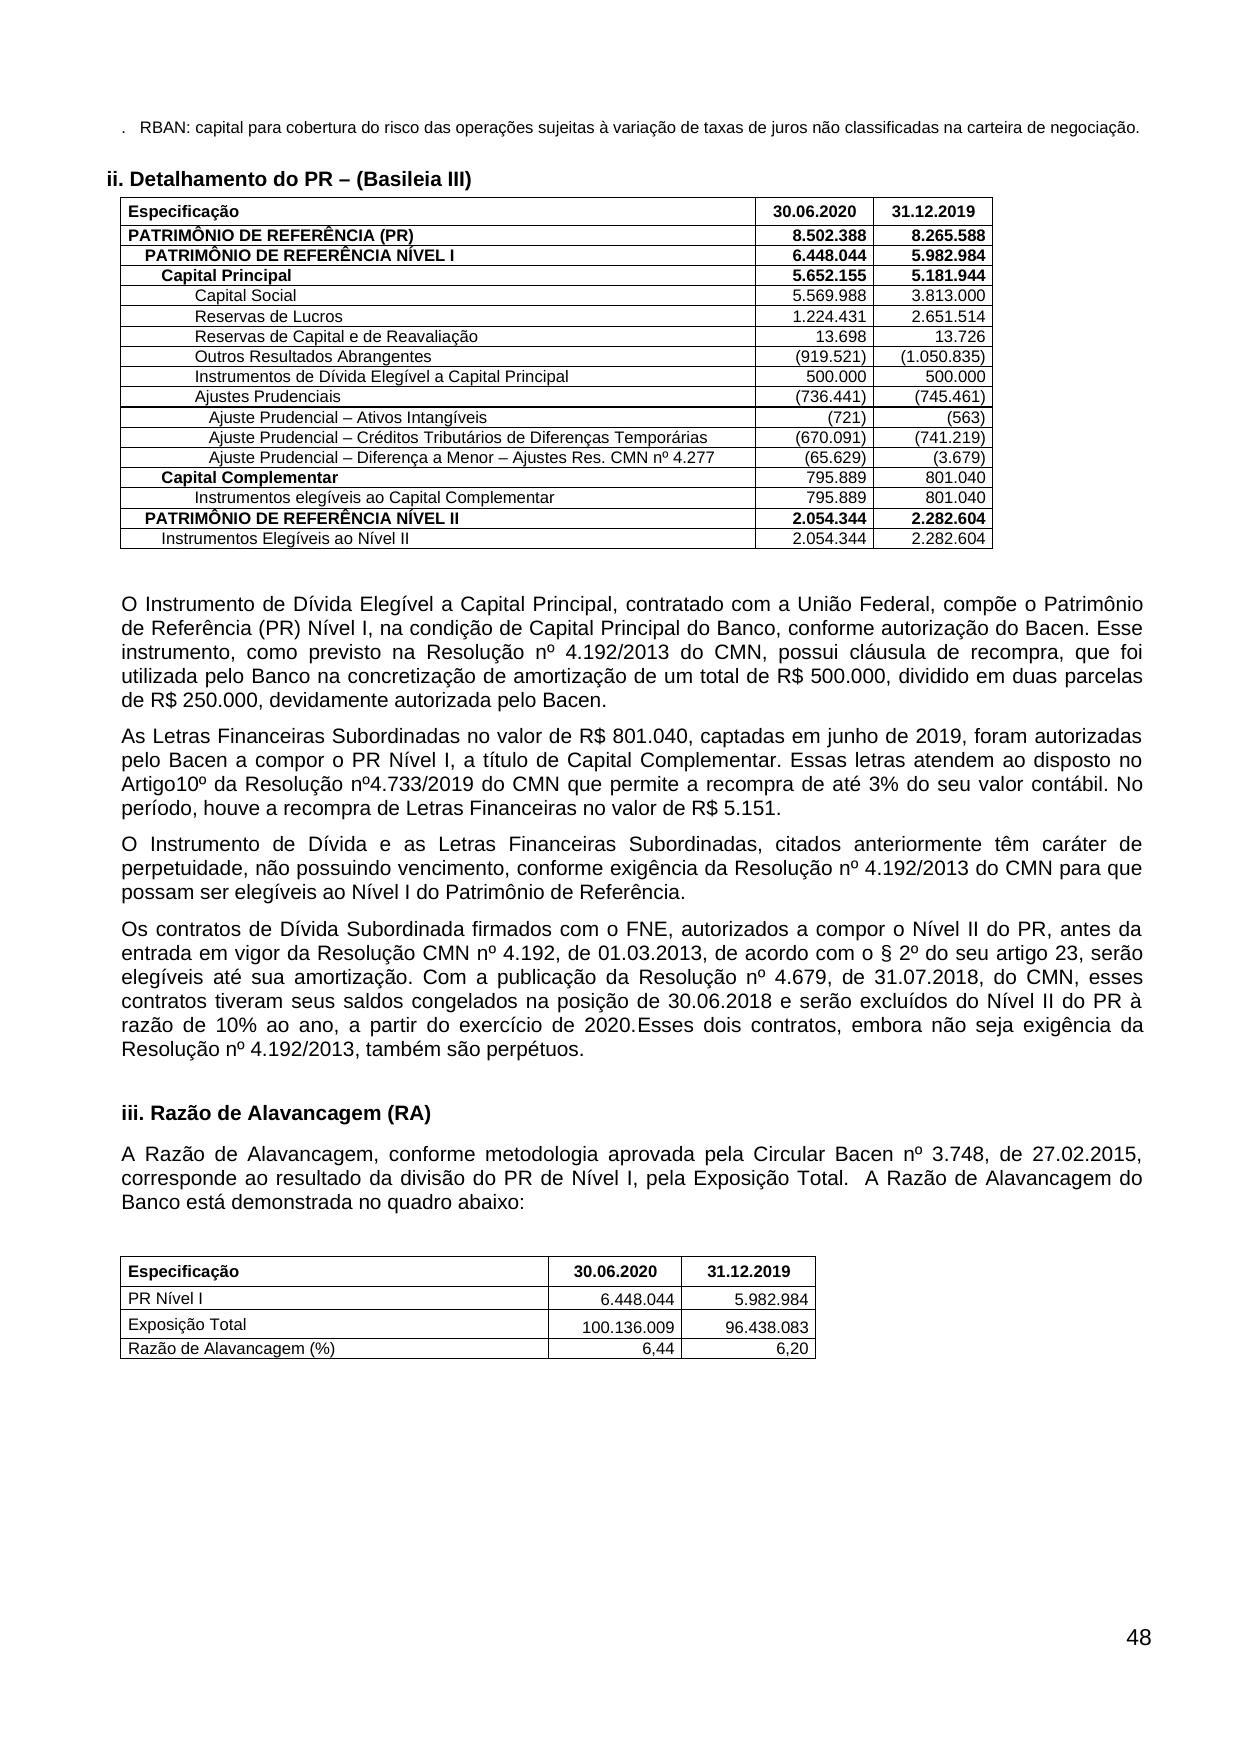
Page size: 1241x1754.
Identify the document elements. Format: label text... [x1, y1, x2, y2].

table_cell 2.282.604 [874, 529, 992, 548]
table_cell 13.726 [874, 327, 992, 346]
table_cell 6,20 [682, 1339, 815, 1358]
table_cell 6,44 [549, 1339, 681, 1358]
table_cell Ajuste Prudencial – Diferença a Menor – Ajustes Res. CMN nº 4.277 [121, 448, 755, 467]
table_cell Instrumentos de Dívida Elegível a Capital Principal [121, 367, 755, 386]
text iii. Razão de Alavancagem (RA) [121, 1101, 1152, 1125]
table_cell Instrumentos Elegíveis ao Nível II [121, 529, 755, 548]
table_cell (670.091) [756, 428, 873, 447]
table_cell (736.441) [756, 387, 873, 406]
table_cell Razão de Alavancagem (%) [121, 1339, 548, 1358]
table_cell Capital Social [121, 286, 755, 305]
table_header Especificação [121, 1257, 548, 1286]
table_cell Ajuste Prudencial – Ativos Intangíveis [121, 408, 755, 427]
table_cell 5.569.988 [756, 286, 873, 305]
table_cell PATRIMÔNIO DE REFERÊNCIA NÍVEL I [121, 246, 755, 265]
table_cell 8.502.388 [756, 226, 873, 245]
text . RBAN: capital para cobertura do risco das operações sujeitas à variação de taxas de juros não classificadas na carteira de negociação. [121, 118, 1152, 137]
table_cell Reservas de Capital e de Reavaliação [121, 327, 755, 346]
table_cell Reservas de Lucros [121, 306, 755, 326]
table_cell 3.813.000 [874, 286, 992, 305]
table_cell PR Nível I [121, 1287, 548, 1309]
table_cell (563) [874, 408, 992, 427]
text A Razão de Alavancagem, conforme metodologia aprovada pela Circular Bacen nº 3.748, de 27.02.2015, corresponde ao resultado da divisão do PR de Nível I, pela Exposição Total. A Razão de Alavancagem do Banco está demonstrada no quadro abaixo: [121, 1142, 1144, 1213]
table_cell (745.461) [874, 387, 992, 406]
table_cell (3.679) [874, 448, 992, 467]
text O Instrumento de Dívida e as Letras Financeiras Subordinadas, citados anteriormente têm caráter de perpetuidade, não possuindo vencimento, conforme exigência da Resolução nº 4.192/2013 do CMN para que possam ser elegíveis ao Nível I do Patrimônio de Referência. [121, 832, 1144, 904]
table_cell Exposição Total [121, 1310, 548, 1337]
table_cell Instrumentos elegíveis ao Capital Complementar [121, 488, 755, 507]
table_cell 1.224.431 [756, 306, 873, 326]
text O Instrumento de Dívida Elegível a Capital Principal, contratado com a União Federal, compõe o Patrimônio de Referência (PR) Nível I, na condição de Capital Principal do Banco, conforme autorização do Bacen. Esse instrumento, como previsto na Resolução nº 4.192/2013 do CMN, possui cláusula de recompra, que foi utilizada pelo Banco na concretização de amortização de um total de R$ 500.000, dividido em duas parcelas de R$ 250.000, devidamente autorizada pelo Bacen. [121, 592, 1144, 711]
table_cell 96.438.083 [682, 1310, 815, 1337]
table_cell 100.136.009 [549, 1310, 681, 1337]
table_header Especificação [121, 198, 755, 224]
text Os contratos de Dívida Subordinada firmados com o FNE, autorizados a compor o Nível II do PR, antes da entrada em vigor da Resolução CMN nº 4.192, de 01.03.2013, de acordo com o § 2º do seu artigo 23, serão elegíveis até sua amortização. Com a publicação da Resolução nº 4.679, de 31.07.2018, do CMN, esses contratos tiveram seus saldos congelados na posição de 30.06.2018 e serão excluídos do Nível II do PR à razão de 10% ao ano, a partir do exercício de 2020.Esses dois contratos, embora não seja exigência da Resolução nº 4.192/2013, também são perpétuos. [121, 917, 1144, 1060]
table_cell (919.521) [756, 347, 873, 366]
table_header 30.06.2020 [549, 1257, 681, 1286]
table_cell 500.000 [756, 367, 873, 386]
table_header 31.12.2019 [682, 1257, 815, 1286]
table_cell PATRIMÔNIO DE REFERÊNCIA (PR) [121, 226, 755, 245]
table_cell 2.054.344 [756, 529, 873, 548]
table_cell 8.265.588 [874, 226, 992, 245]
table_cell 500.000 [874, 367, 992, 386]
table_cell 801.040 [874, 488, 992, 507]
table_cell 2.282.604 [874, 509, 992, 528]
table_cell Ajustes Prudenciais [121, 387, 755, 406]
text ii. Detalhamento do PR – (Basileia III) [106, 167, 1152, 191]
table_cell 795.889 [756, 488, 873, 507]
table_cell Ajuste Prudencial – Créditos Tributários de Diferenças Temporárias [121, 428, 755, 447]
table_cell 6.448.044 [549, 1287, 681, 1309]
table_cell 795.889 [756, 468, 873, 487]
table_cell Outros Resultados Abrangentes [121, 347, 755, 366]
table_header 31.12.2019 [874, 198, 992, 224]
table_cell (721) [756, 408, 873, 427]
table_cell 2.054.344 [756, 509, 873, 528]
table_cell (741.219) [874, 428, 992, 447]
table_header 30.06.2020 [756, 198, 873, 224]
table_cell 5.652.155 [756, 266, 873, 285]
table_cell Capital Complementar [121, 468, 755, 487]
table_cell 5.181.944 [874, 266, 992, 285]
table_cell 801.040 [874, 468, 992, 487]
table_cell (1.050.835) [874, 347, 992, 366]
table_cell 5.982.984 [874, 246, 992, 265]
table_cell (65.629) [756, 448, 873, 467]
table_cell PATRIMÔNIO DE REFERÊNCIA NÍVEL II [121, 509, 755, 528]
table_cell 2.651.514 [874, 306, 992, 326]
table_cell 13.698 [756, 327, 873, 346]
text As Letras Financeiras Subordinadas no valor de R$ 801.040, captadas em junho de 2019, foram autorizadas pelo Bacen a compor o PR Nível I, a título de Capital Complementar. Essas letras atendem ao disposto no Artigo10º da Resolução nº4.733/2019 do CMN que permite a recompra de até 3% do seu valor contábil. No período, houve a recompra de Letras Financeiras no valor de R$ 5.151. [121, 724, 1144, 820]
table_cell 6.448.044 [756, 246, 873, 265]
table_cell Capital Principal [121, 266, 755, 285]
table_cell 5.982.984 [682, 1287, 815, 1309]
